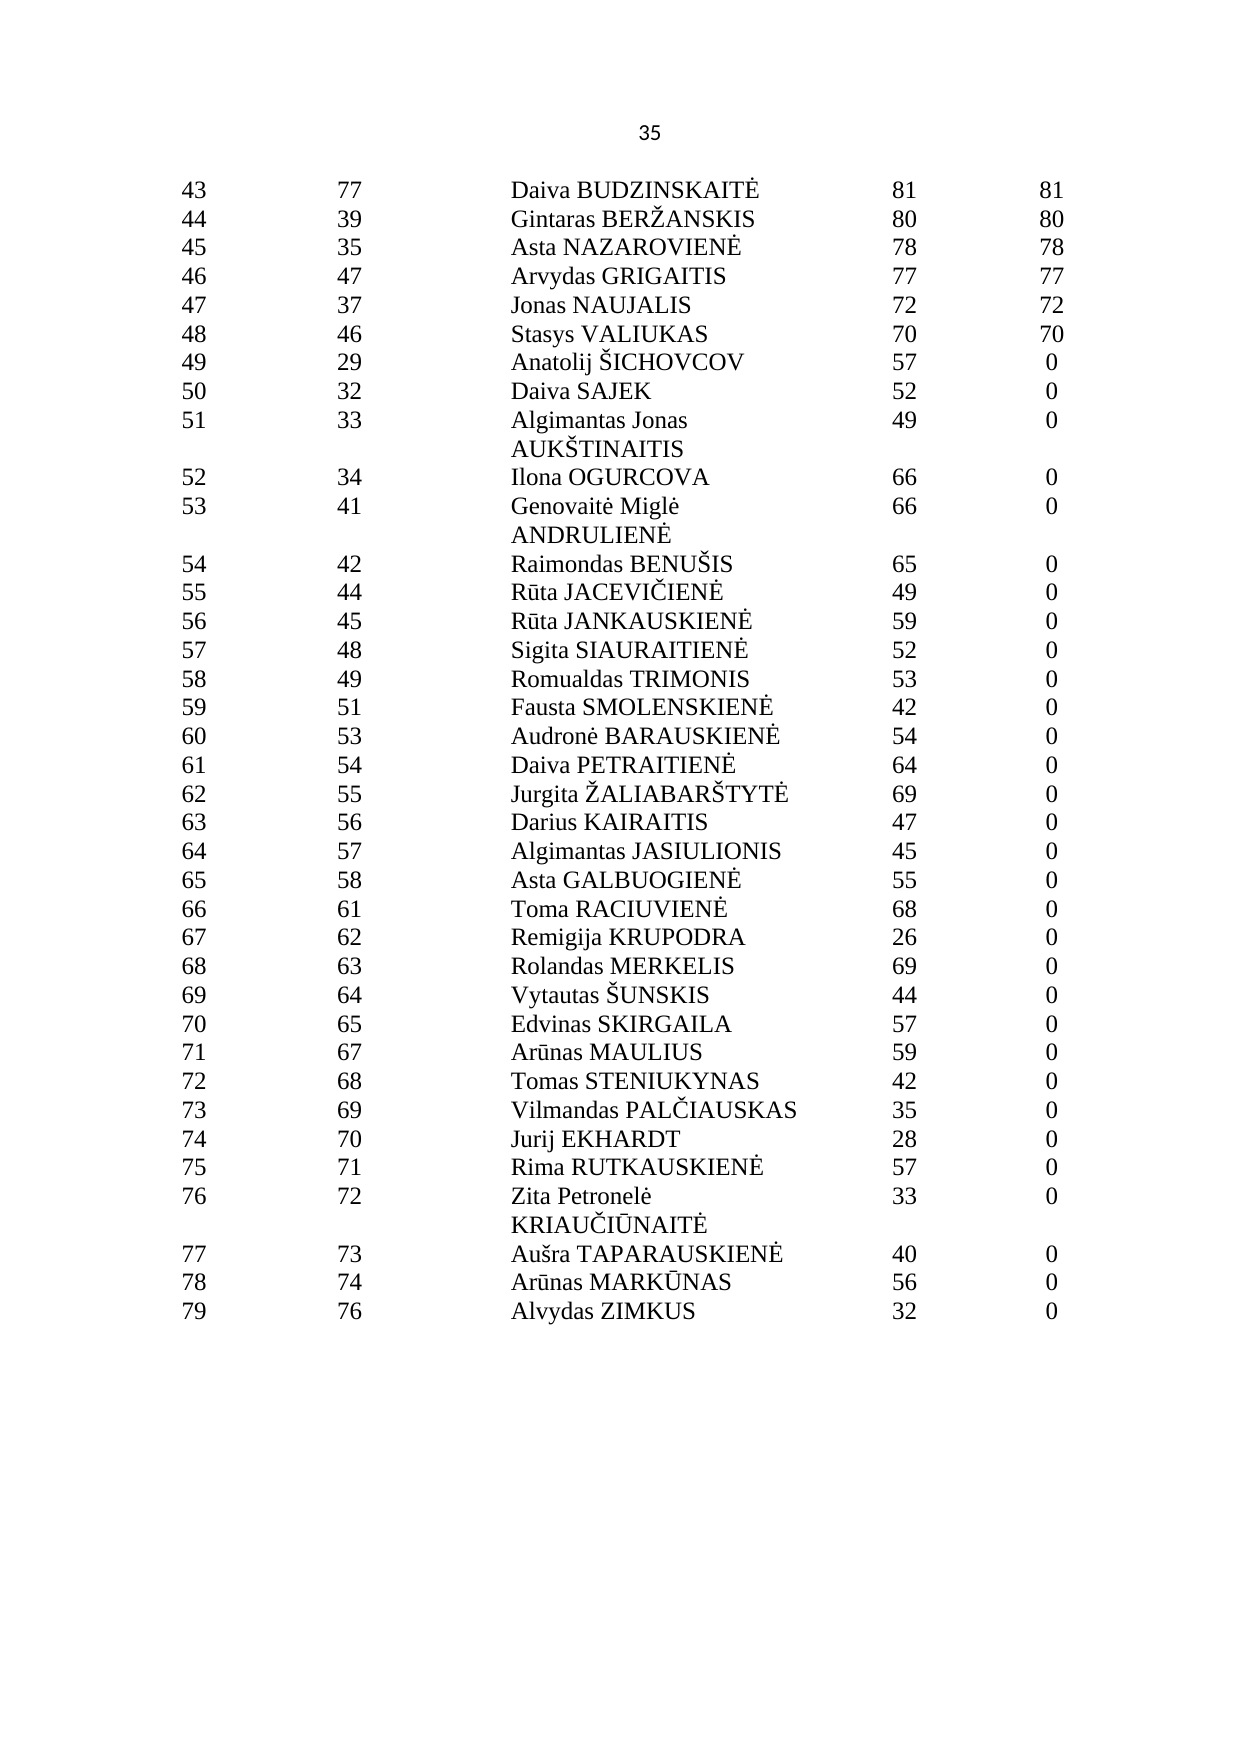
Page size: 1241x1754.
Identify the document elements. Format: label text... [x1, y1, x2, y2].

table_cell 0 [978, 376, 1126, 405]
table_cell 51 [333, 693, 506, 721]
table_cell 44 [177, 204, 333, 232]
table_cell 69 [831, 779, 977, 807]
table_cell Ilona OGURCOVA [506, 463, 831, 491]
table_cell Vytautas ŠUNSKIS [506, 980, 831, 1009]
table_cell 0 [978, 491, 1126, 549]
table_cell 35 [831, 1095, 977, 1124]
table_cell 0 [978, 1268, 1126, 1296]
table_cell 49 [831, 578, 977, 606]
table_cell 75 [177, 1153, 333, 1181]
table_cell Edvinas SKIRGAILA [506, 1009, 831, 1037]
table_cell 0 [978, 1066, 1126, 1095]
table_cell 33 [831, 1181, 977, 1239]
table_cell 76 [333, 1296, 506, 1325]
table_cell 0 [978, 1009, 1126, 1037]
table_cell Tomas STENIUKYNAS [506, 1066, 831, 1095]
table_cell 54 [333, 750, 506, 779]
table_cell 26 [831, 923, 977, 951]
table_cell 66 [831, 463, 977, 491]
table_cell 57 [831, 348, 977, 376]
table_cell 54 [831, 721, 977, 750]
table_cell 43 [177, 175, 333, 204]
table_cell 0 [978, 1124, 1126, 1152]
table_cell 28 [831, 1124, 977, 1152]
table_cell 0 [978, 1239, 1126, 1267]
table_cell Romualdas TRIMONIS [506, 664, 831, 692]
table_cell Anatolij ŠICHOVCOV [506, 348, 831, 376]
table_cell 35 [333, 233, 506, 261]
table_cell 55 [177, 578, 333, 606]
table_cell Asta GALBUOGIENĖ [506, 865, 831, 894]
table_cell 65 [831, 549, 977, 577]
table_cell Gintaras BERŽANSKIS [506, 204, 831, 232]
table_cell Jonas NAUJALIS [506, 290, 831, 319]
table_cell 0 [978, 1038, 1126, 1066]
table_cell Jurgita ŽALIABARŠTYTĖ [506, 779, 831, 807]
table_cell 29 [333, 348, 506, 376]
table_cell 72 [177, 1066, 333, 1095]
table_cell 77 [831, 261, 977, 290]
table_cell 74 [333, 1268, 506, 1296]
table_cell 0 [978, 750, 1126, 779]
table_cell 64 [177, 836, 333, 865]
table_cell 46 [177, 261, 333, 290]
table_cell 45 [177, 233, 333, 261]
table_cell 49 [333, 664, 506, 692]
table_cell 58 [333, 865, 506, 894]
table_cell 78 [978, 233, 1126, 261]
table_cell 81 [831, 175, 977, 204]
table_cell 72 [333, 1181, 506, 1239]
table_cell 81 [978, 175, 1126, 204]
table_cell 45 [333, 606, 506, 635]
table_cell 62 [333, 923, 506, 951]
table_cell 46 [333, 319, 506, 347]
table_cell 68 [177, 951, 333, 980]
table_cell 77 [978, 261, 1126, 290]
table_cell 59 [831, 1038, 977, 1066]
table_cell 52 [831, 376, 977, 405]
table_cell 68 [831, 894, 977, 922]
table_cell Arūnas MAULIUS [506, 1038, 831, 1066]
table_cell 42 [831, 693, 977, 721]
table_cell 0 [978, 1296, 1126, 1325]
table_cell Aušra TAPARAUSKIENĖ [506, 1239, 831, 1267]
table_cell Daiva BUDZINSKAITĖ [506, 175, 831, 204]
table_cell 0 [978, 463, 1126, 491]
table_cell 60 [177, 721, 333, 750]
table_cell 69 [333, 1095, 506, 1124]
table_cell 67 [333, 1038, 506, 1066]
table_cell 33 [333, 405, 506, 462]
table_cell 64 [831, 750, 977, 779]
table_cell 63 [177, 808, 333, 836]
table_cell 40 [831, 1239, 977, 1267]
table_cell 62 [177, 779, 333, 807]
table_cell 55 [831, 865, 977, 894]
table_cell 80 [978, 204, 1126, 232]
table_cell 65 [333, 1009, 506, 1037]
table_cell 73 [333, 1239, 506, 1267]
table_cell 0 [978, 1153, 1126, 1181]
table_cell 67 [177, 923, 333, 951]
table_cell 0 [978, 693, 1126, 721]
table_cell 0 [978, 578, 1126, 606]
table_cell 61 [177, 750, 333, 779]
table_cell Rolandas MERKELIS [506, 951, 831, 980]
table_cell 77 [333, 175, 506, 204]
table_cell 70 [831, 319, 977, 347]
table_cell 71 [177, 1038, 333, 1066]
table_cell 52 [177, 463, 333, 491]
table_cell 0 [978, 808, 1126, 836]
table_cell Algimantas JASIULIONIS [506, 836, 831, 865]
table_cell 0 [978, 405, 1126, 462]
table_cell 42 [831, 1066, 977, 1095]
table_cell 71 [333, 1153, 506, 1181]
table_cell Stasys VALIUKAS [506, 319, 831, 347]
table_cell Rima RUTKAUSKIENĖ [506, 1153, 831, 1181]
table_cell 49 [831, 405, 977, 462]
table_cell 41 [333, 491, 506, 549]
table_cell Zita Petronelė KRIAUČIŪNAITĖ [506, 1181, 831, 1239]
table_cell 47 [333, 261, 506, 290]
table_cell 78 [177, 1268, 333, 1296]
table_cell 0 [978, 635, 1126, 664]
table_cell 56 [333, 808, 506, 836]
table_cell 0 [978, 865, 1126, 894]
table_cell 49 [177, 348, 333, 376]
table_cell 42 [333, 549, 506, 577]
table_cell 51 [177, 405, 333, 462]
table_cell 0 [978, 348, 1126, 376]
table_cell 64 [333, 980, 506, 1009]
table_cell 73 [177, 1095, 333, 1124]
table_cell 37 [333, 290, 506, 319]
table_cell 0 [978, 1095, 1126, 1124]
table_cell 69 [177, 980, 333, 1009]
table_cell Jurij EKHARDT [506, 1124, 831, 1152]
table_cell Rūta JANKAUSKIENĖ [506, 606, 831, 635]
table_cell Daiva PETRAITIENĖ [506, 750, 831, 779]
table_cell 45 [831, 836, 977, 865]
table_cell 79 [177, 1296, 333, 1325]
table_cell 63 [333, 951, 506, 980]
table_cell 32 [831, 1296, 977, 1325]
table_cell 56 [177, 606, 333, 635]
table_cell 70 [333, 1124, 506, 1152]
table_cell Vilmandas PALČIAUSKAS [506, 1095, 831, 1124]
table_cell Arvydas GRIGAITIS [506, 261, 831, 290]
table_cell 80 [831, 204, 977, 232]
table_cell 0 [978, 980, 1126, 1009]
table_cell 44 [333, 578, 506, 606]
table_cell Toma RACIUVIENĖ [506, 894, 831, 922]
table_cell 54 [177, 549, 333, 577]
table_cell 53 [831, 664, 977, 692]
table_cell Algimantas Jonas AUKŠTINAITIS [506, 405, 831, 462]
table_cell 0 [978, 1181, 1126, 1239]
table_cell 0 [978, 951, 1126, 980]
table_cell 0 [978, 923, 1126, 951]
table_cell 0 [978, 721, 1126, 750]
table_cell 0 [978, 894, 1126, 922]
table_cell 50 [177, 376, 333, 405]
table_cell 0 [978, 549, 1126, 577]
table_cell 32 [333, 376, 506, 405]
table_cell 56 [831, 1268, 977, 1296]
table_cell 70 [978, 319, 1126, 347]
table_cell Remigija KRUPODRA [506, 923, 831, 951]
table_cell 48 [177, 319, 333, 347]
table_cell 58 [177, 664, 333, 692]
table_cell 72 [978, 290, 1126, 319]
table_cell 57 [831, 1153, 977, 1181]
table_cell 0 [978, 779, 1126, 807]
table_cell Rūta JACEVIČIENĖ [506, 578, 831, 606]
table_cell 66 [177, 894, 333, 922]
table_cell Daiva SAJEK [506, 376, 831, 405]
table_cell 34 [333, 463, 506, 491]
table_cell 65 [177, 865, 333, 894]
table_cell 48 [333, 635, 506, 664]
table_cell 68 [333, 1066, 506, 1095]
table_cell Fausta SMOLENSKIENĖ [506, 693, 831, 721]
table_cell 39 [333, 204, 506, 232]
table_cell 47 [831, 808, 977, 836]
table_cell Darius KAIRAITIS [506, 808, 831, 836]
table_cell 77 [177, 1239, 333, 1267]
table_cell 57 [177, 635, 333, 664]
table_cell Asta NAZAROVIENĖ [506, 233, 831, 261]
table_cell 55 [333, 779, 506, 807]
table_cell 44 [831, 980, 977, 1009]
table_cell 61 [333, 894, 506, 922]
table_cell Sigita SIAURAITIENĖ [506, 635, 831, 664]
table_cell 57 [831, 1009, 977, 1037]
table_cell 47 [177, 290, 333, 319]
table_cell 0 [978, 664, 1126, 692]
table_cell 53 [177, 491, 333, 549]
table_cell Alvydas ZIMKUS [506, 1296, 831, 1325]
table_cell 53 [333, 721, 506, 750]
table_cell 70 [177, 1009, 333, 1037]
table_cell 57 [333, 836, 506, 865]
table_cell 74 [177, 1124, 333, 1152]
table_cell Raimondas BENUŠIS [506, 549, 831, 577]
table_cell 0 [978, 836, 1126, 865]
table_cell 59 [177, 693, 333, 721]
table_cell 72 [831, 290, 977, 319]
table_cell Genovaitė Miglė ANDRULIENĖ [506, 491, 831, 549]
table_cell 78 [831, 233, 977, 261]
table_cell 52 [831, 635, 977, 664]
table_cell 76 [177, 1181, 333, 1239]
table_cell 0 [978, 606, 1126, 635]
table_cell Arūnas MARKŪNAS [506, 1268, 831, 1296]
table_cell 59 [831, 606, 977, 635]
table_cell 66 [831, 491, 977, 549]
table_cell Audronė BARAUSKIENĖ [506, 721, 831, 750]
table_cell 69 [831, 951, 977, 980]
